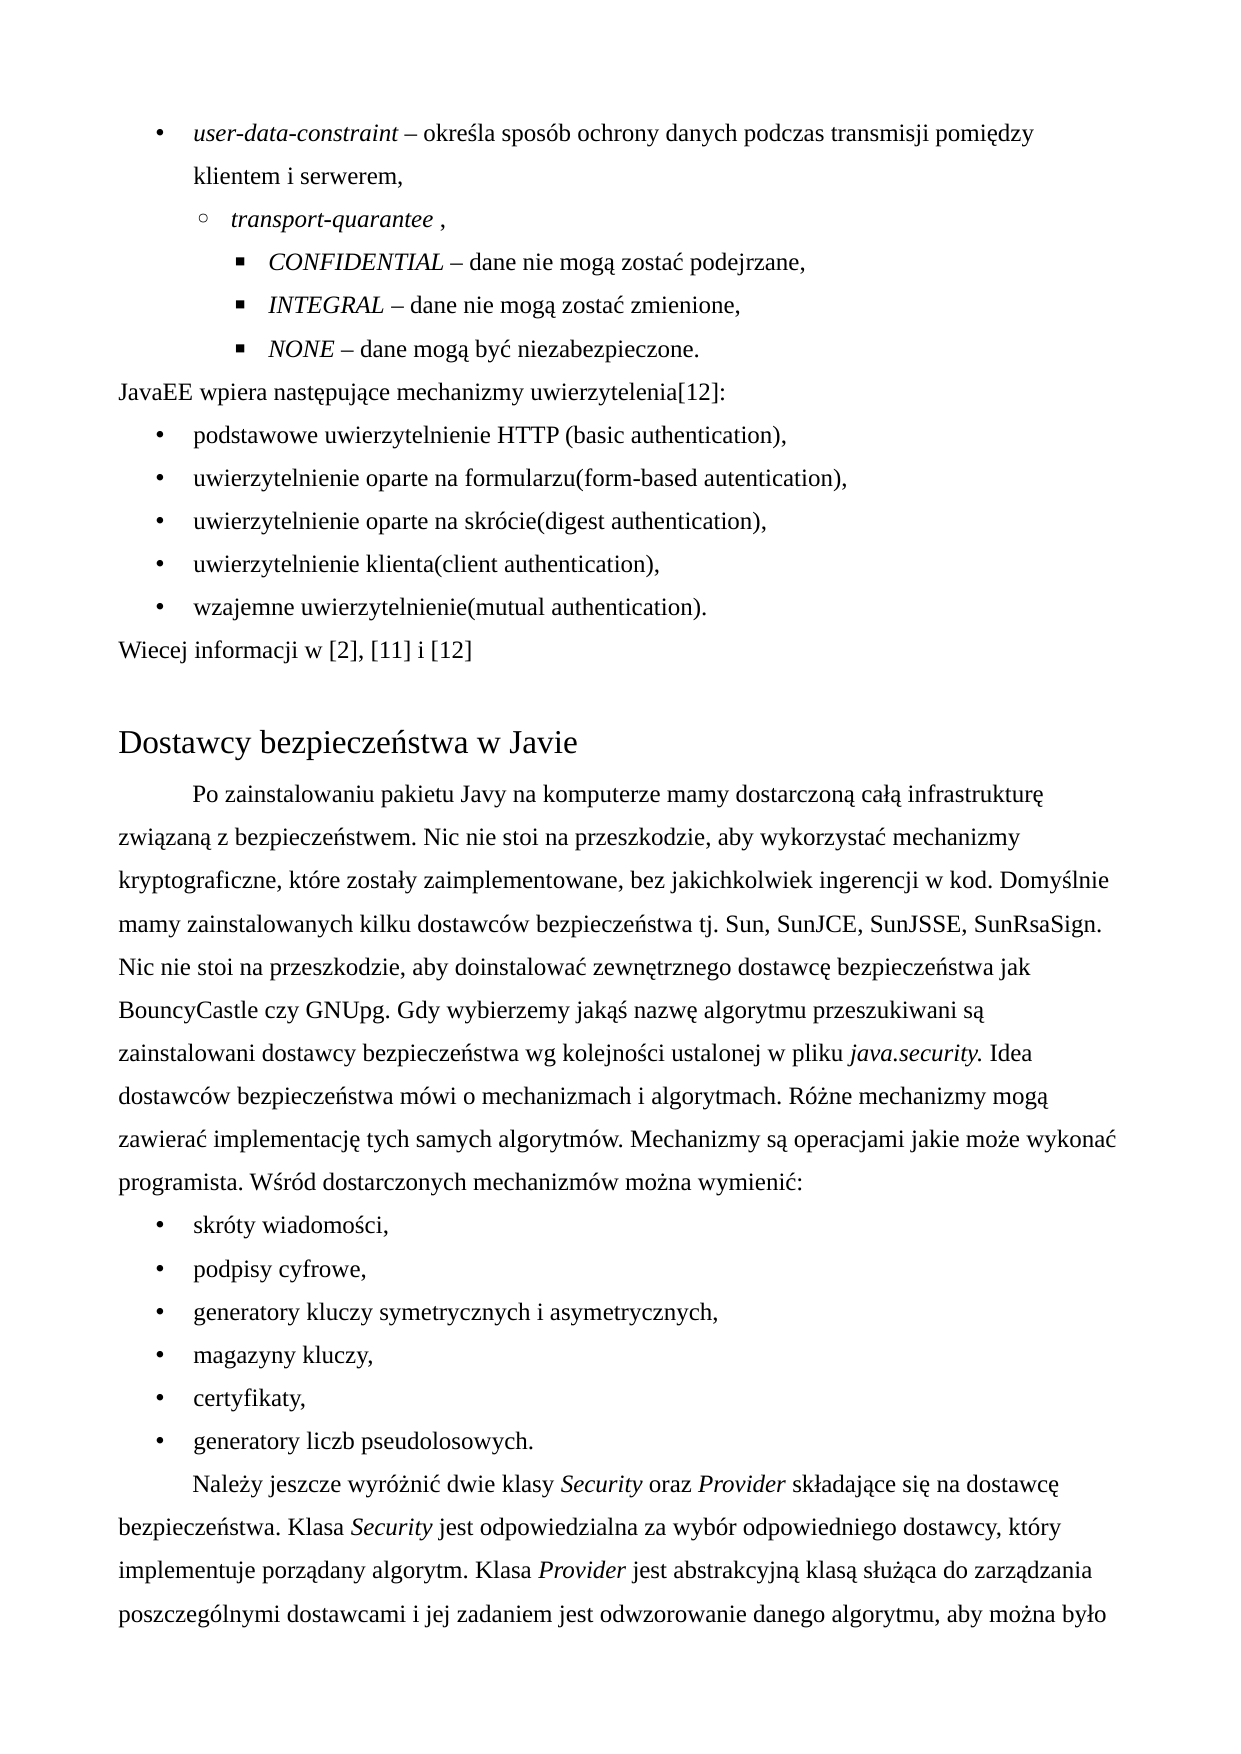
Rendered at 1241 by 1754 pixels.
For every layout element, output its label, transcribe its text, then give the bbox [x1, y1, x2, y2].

list uwierzytelnienie oparte na formularzu(form-based autentication), [156, 463, 1122, 492]
list podstawowe uwierzytelnienie HTTP (basic authentication), [156, 420, 1122, 449]
list INTEGRAL – dane nie mogą zostać zmienione, [231, 291, 1122, 319]
list transport-quarantee , [193, 204, 1122, 233]
list podpisy cyfrowe, [156, 1254, 1122, 1282]
text Wiecej informacji w [2], [11] i [12] [118, 636, 1122, 664]
text JavaEE wpiera następujące mechanizmy uwierzytelenia[12]: [118, 377, 1122, 406]
list user-data-constraint – określa sposób ochrony danych podczas transmisji pomiędzy klientem i serwerem, [156, 118, 1122, 190]
text Po zainstalowaniu pakietu Javy na komputerze mamy dostarczoną całą infrastrukturę związaną z bezpieczeństwem. Nic nie stoi na przeszkodzie, aby wykorzystać mechanizmy kryptograficzne, które zostały zaimplementowane, bez jakichkolwiek ingerencji w kod. Domyślnie mamy zainstalowanych kilku dostawców bezpieczeństwa tj. Sun, SunJCE, SunJSSE, SunRsaSign. Nic nie stoi na przeszkodzie, aby doinstalować zewnętrznego dostawcę bezpieczeństwa jak BouncyCastle czy GNUpg. Gdy wybierzemy jakąś nazwę algorytmu przeszukiwani są zainstalowani dostawcy bezpieczeństwa wg kolejności ustalonej w pliku java.security. Idea dostawców bezpieczeństwa mówi o mechanizmach i algorytmach. Różne mechanizmy mogą zawierać implementację tych samych algorytmów. Mechanizmy są operacjami jakie może wykonać programista. Wśród dostarczonych mechanizmów można wymienić: [118, 779, 1122, 1196]
list generatory kluczy symetrycznych i asymetrycznych, [156, 1297, 1122, 1326]
list generatory liczb pseudolosowych. [156, 1426, 1122, 1455]
text Dostawcy bezpieczeństwa w Javie [118, 722, 1122, 760]
list skróty wiadomości, [156, 1211, 1122, 1239]
list magazyny kluczy, [156, 1340, 1122, 1369]
list NONE – dane mogą być niezabezpieczone. [231, 334, 1122, 362]
text Należy jeszcze wyróżnić dwie klasy Security oraz Provider składające się na dostawcę bezpieczeństwa. Klasa Security jest odpowiedzialna za wybór odpowiedniego dostawcy, który implementuje porządany algorytm. Klasa Provider jest abstrakcyjną klasą służąca do zarządzania poszczególnymi dostawcami i jej zadaniem jest odwzorowanie danego algorytmu, aby można było [118, 1469, 1122, 1627]
list certyfikaty, [156, 1383, 1122, 1412]
list CONFIDENTIAL – dane nie mogą zostać podejrzane, [231, 247, 1122, 276]
list wzajemne uwierzytelnienie(mutual authentication). [156, 592, 1122, 621]
list uwierzytelnienie klienta(client authentication), [156, 549, 1122, 578]
list uwierzytelnienie oparte na skrócie(digest authentication), [156, 506, 1122, 535]
